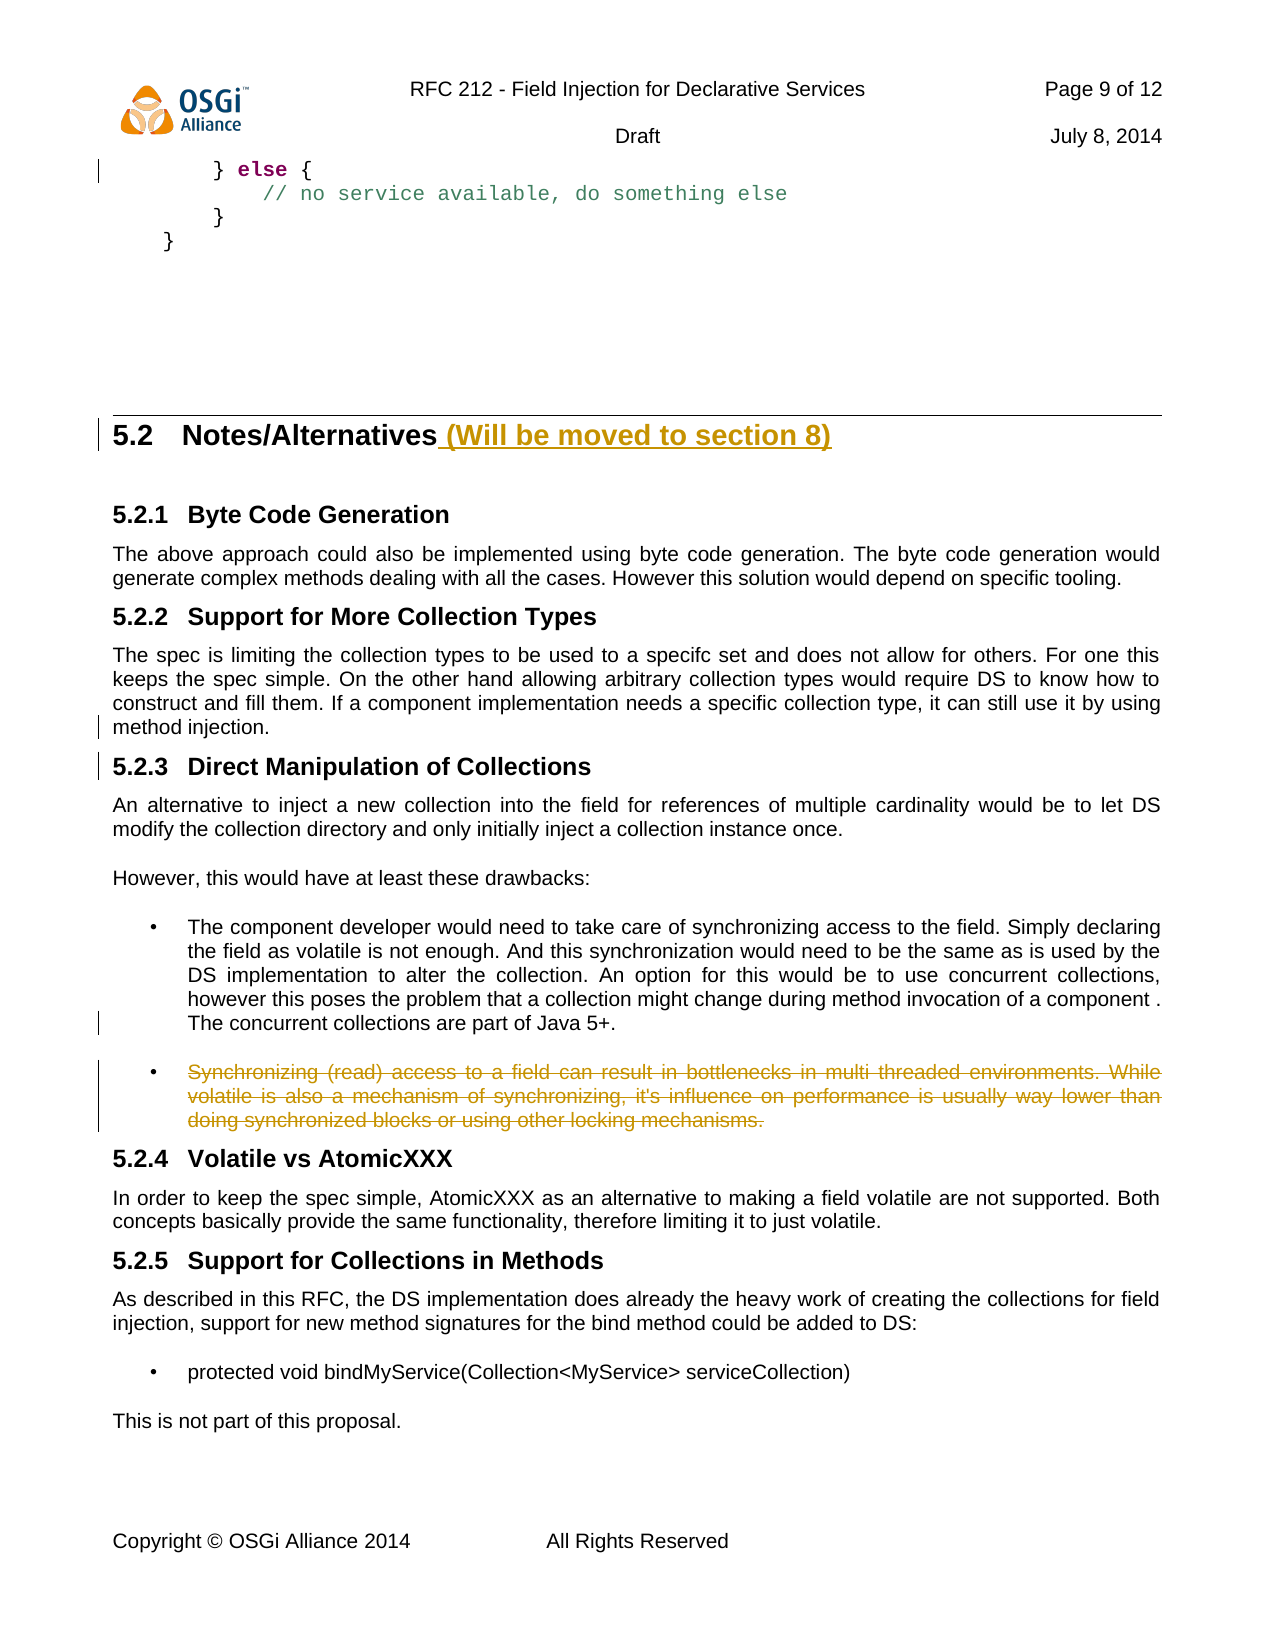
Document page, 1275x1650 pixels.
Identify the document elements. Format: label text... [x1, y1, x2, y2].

text However, this would have at least these drawbacks: [112, 866, 1162, 890]
subtitle Notes/Alternatives (Will be moved to section 8) [112, 416, 1162, 451]
picture [113, 78, 257, 142]
text As described in this RFC, the DS implementation does already the heavy work of creating the collections for field injection, support for new method signatures for the bind method could be added to DS: [112, 1287, 1162, 1335]
text } [112, 206, 1162, 230]
list The component developer would need to take care of synchronizing access to the field. Simply declaring the field as volatile is not enough. And this synchronization would need to be the same as is used by the DS implementation to alter the collection. An option for this would be to use concurrent collections, however this poses the problem that a collection might change during method invocation of a component . The concurrent collections are part of Java 5+. [150, 915, 1162, 1034]
text // no service available, do something else [112, 183, 1162, 206]
text In order to keep the spec simple, AtomicXXX as an alternative to making a field volatile are not supported. Both concepts basically provide the same functionality, therefore limiting it to just volatile. [112, 1185, 1162, 1233]
subtitle Byte Code Generation [112, 500, 1162, 529]
list protected void bindMyService(Collection<MyService> serviceCollection) [150, 1360, 1162, 1384]
text The spec is limiting the collection types to be used to a specifc set and does not allow for others. For one this keeps the spec simple. On the other hand allowing arbitrary collection types would require DS to know how to construct and fill them. If a component implementation needs a specific collection type, it can still use it by using method injection. [112, 643, 1162, 739]
text } else { [112, 159, 1162, 183]
subtitle Direct Manipulation of Collections [112, 752, 1162, 780]
text The above approach could also be implemented using byte code generation. The byte code generation would generate complex methods dealing with all the cases. However this solution would depend on specific tooling. [112, 542, 1162, 589]
subtitle Support for Collections in Methods [112, 1246, 1162, 1274]
text This is not part of this proposal. [112, 1409, 1162, 1433]
text An alternative to inject a new collection into the field for references of multiple cardinality would be to let DS modify the collection directory and only initially inject a collection instance once. [112, 793, 1162, 841]
subtitle Volatile vs AtomicXXX [112, 1144, 1162, 1173]
text } [112, 230, 1162, 253]
subtitle Support for More Collection Types [112, 602, 1162, 631]
